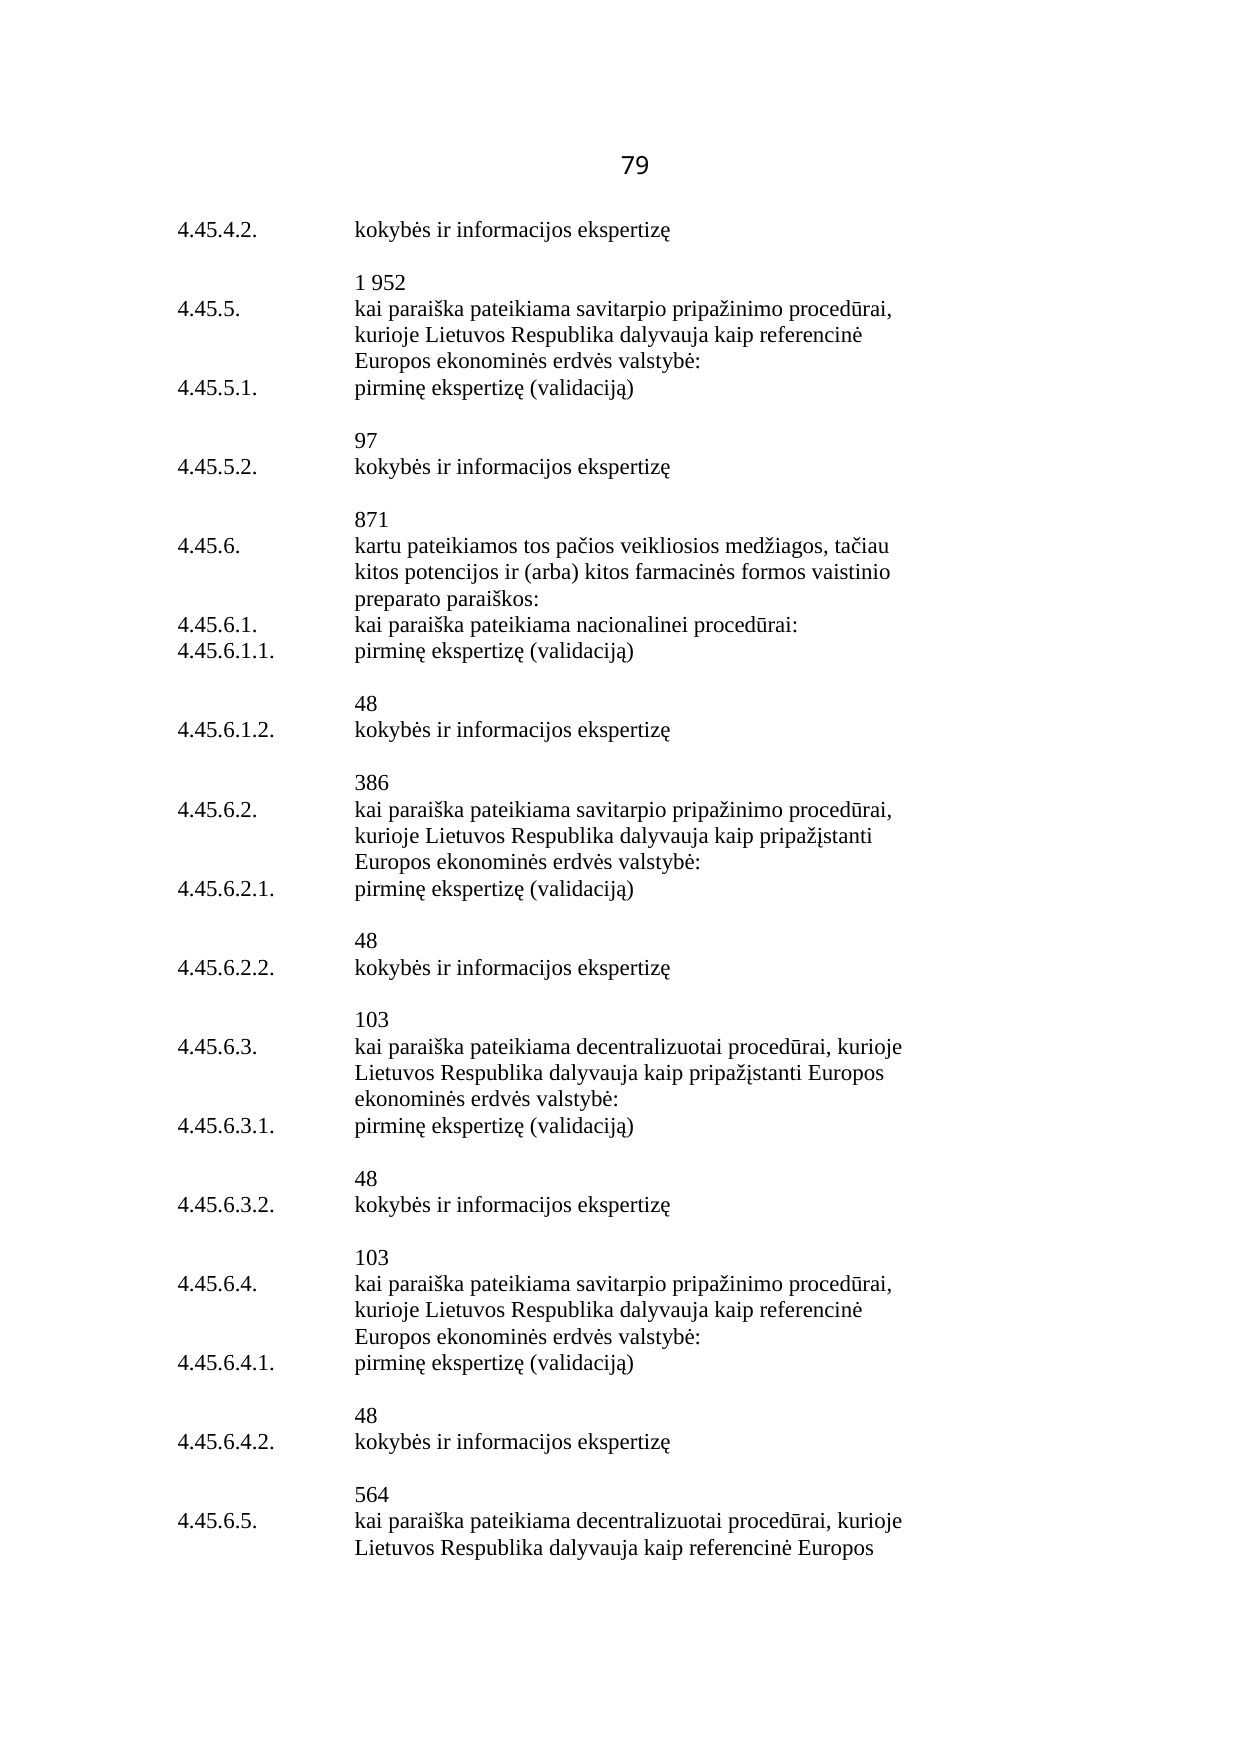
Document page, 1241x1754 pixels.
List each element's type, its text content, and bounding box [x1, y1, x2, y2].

text 4.45.6.3.1. pirminę ekspertizę (validaciją) 48 [177, 1112, 945, 1191]
text 4.45.6.3.2. kokybės ir informacijos ekspertizę 103 [177, 1191, 945, 1270]
text kitos potencijos ir (arba) kitos farmacinės formos vaistinio [354, 558, 945, 585]
text 4.45.6.1.2. kokybės ir informacijos ekspertizę 386 [177, 717, 945, 796]
text 4.45.6. kartu pateikiamos tos pačios veikliosios medžiagos, tačiau [177, 532, 945, 558]
text 4.45.6.3. kai paraiška pateikiama decentralizuotai procedūrai, kurioje [177, 1033, 945, 1059]
text preparato paraiškos: [354, 585, 945, 611]
text 4.45.6.1.1. pirminę ekspertizę (validaciją) 48 [177, 637, 945, 717]
text 4.45.5.2. kokybės ir informacijos ekspertizę 871 [177, 453, 945, 532]
text kurioje Lietuvos Respublika dalyvauja kaip pripažįstanti [354, 822, 945, 848]
text 4.45.6.2.2. kokybės ir informacijos ekspertizę 103 [177, 954, 945, 1033]
text kurioje Lietuvos Respublika dalyvauja kaip referencinė [354, 321, 945, 348]
text 4.45.6.2.1. pirminę ekspertizę (validaciją) 48 [177, 875, 945, 954]
text 4.45.6.5. kai paraiška pateikiama decentralizuotai procedūrai, kurioje [177, 1507, 945, 1533]
text 4.45.5.1. pirminę ekspertizę (validaciją) 97 [177, 374, 945, 453]
text kurioje Lietuvos Respublika dalyvauja kaip referencinė [354, 1296, 945, 1323]
text 4.45.6.1. kai paraiška pateikiama nacionalinei procedūrai: [177, 611, 945, 637]
text Europos ekonominės erdvės valstybė: [354, 1323, 945, 1349]
text Lietuvos Respublika dalyvauja kaip referencinė Europos [354, 1533, 945, 1560]
text 4.45.5. kai paraiška pateikiama savitarpio pripažinimo procedūrai, [177, 295, 945, 321]
text Lietuvos Respublika dalyvauja kaip pripažįstanti Europos [354, 1059, 945, 1086]
text Europos ekonominės erdvės valstybė: [354, 848, 945, 875]
text ekonominės erdvės valstybė: [354, 1086, 945, 1112]
text 4.45.6.4.2. kokybės ir informacijos ekspertizę 564 [177, 1428, 945, 1507]
text Europos ekonominės erdvės valstybė: [354, 348, 945, 374]
text 4.45.6.4.1. pirminę ekspertizę (validaciją) 48 [177, 1349, 945, 1428]
text 4.45.6.2. kai paraiška pateikiama savitarpio pripažinimo procedūrai, [177, 796, 945, 822]
text 4.45.4.2. kokybės ir informacijos ekspertizę 1 952 [177, 216, 945, 295]
text 4.45.6.4. kai paraiška pateikiama savitarpio pripažinimo procedūrai, [177, 1270, 945, 1296]
